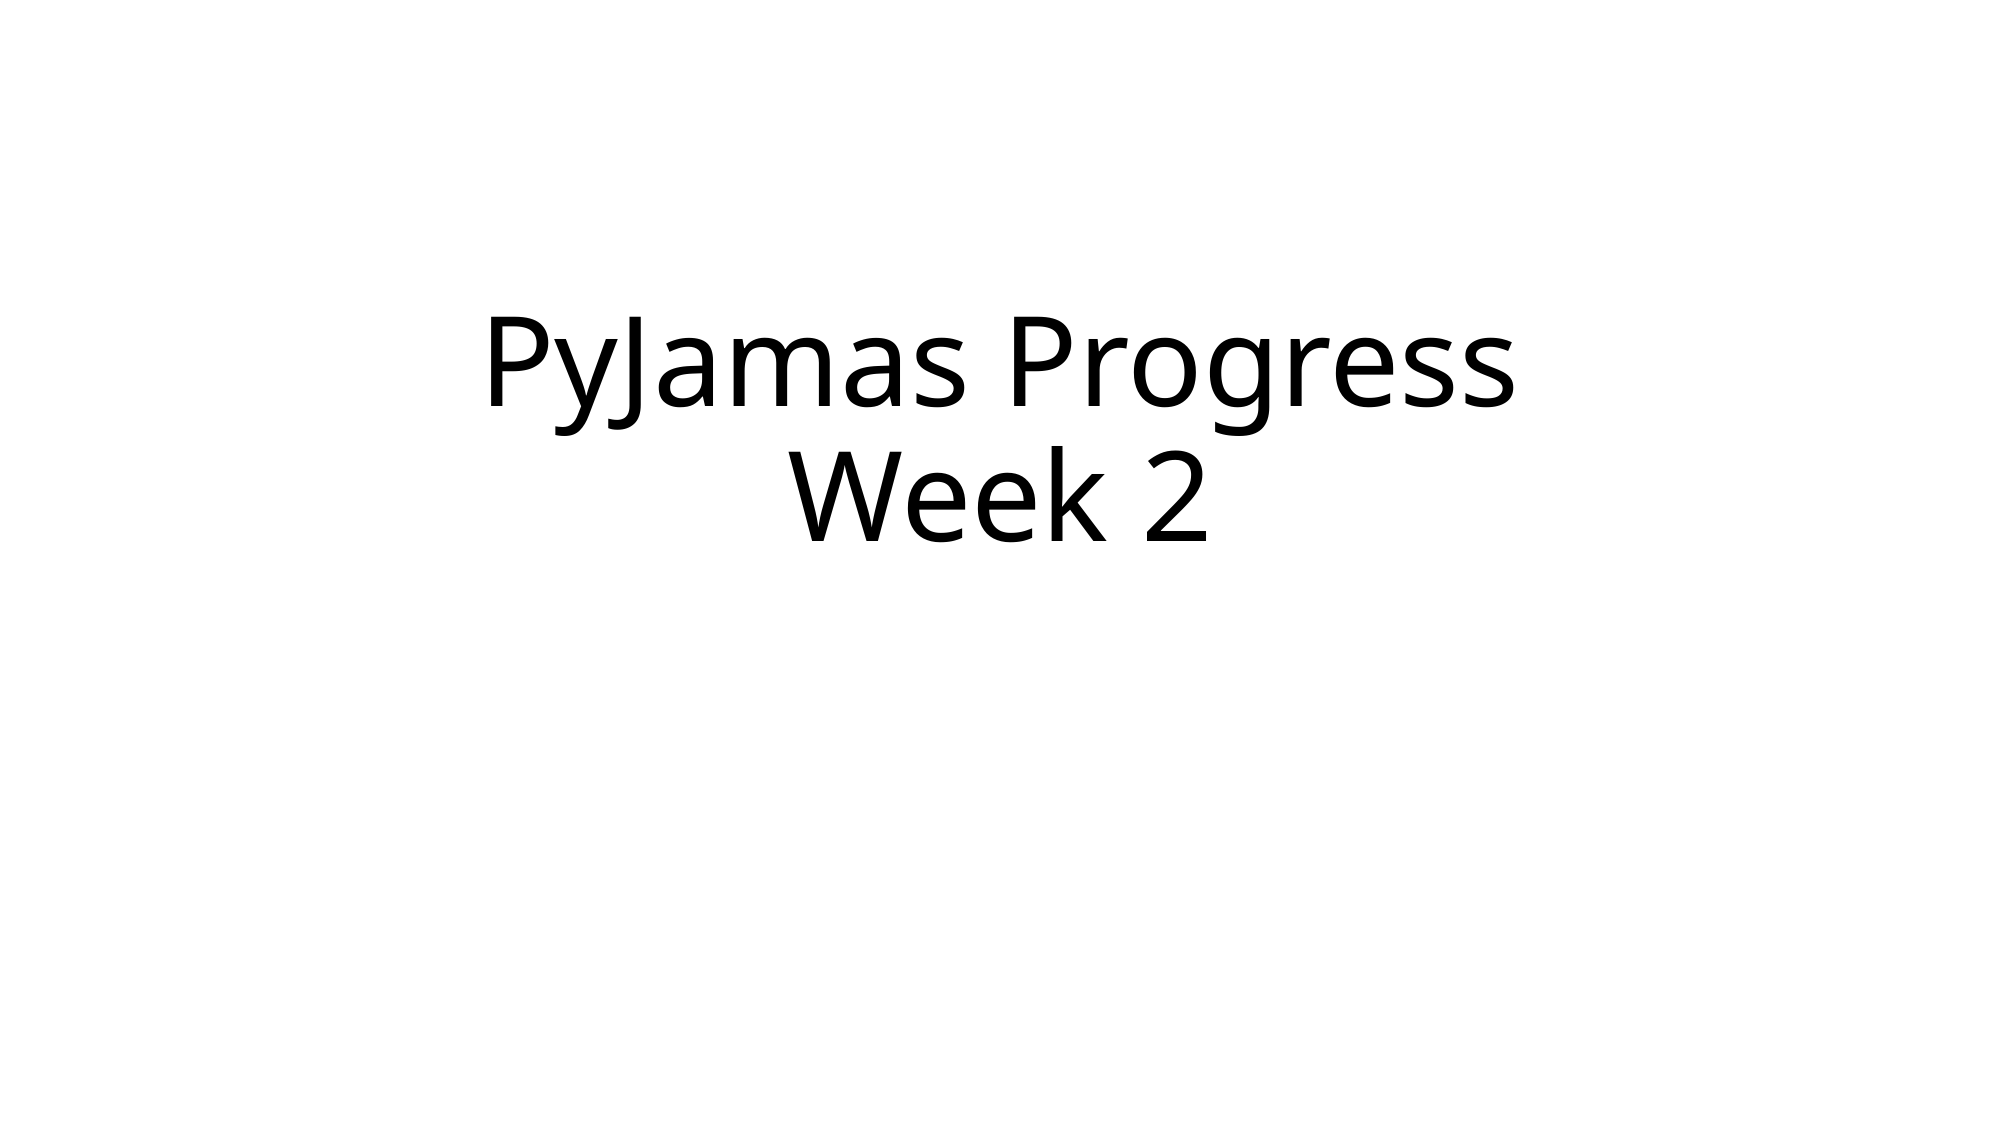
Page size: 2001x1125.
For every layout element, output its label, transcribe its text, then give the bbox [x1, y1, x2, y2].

title PyJamas Progress Week 2 [249, 184, 1750, 576]
